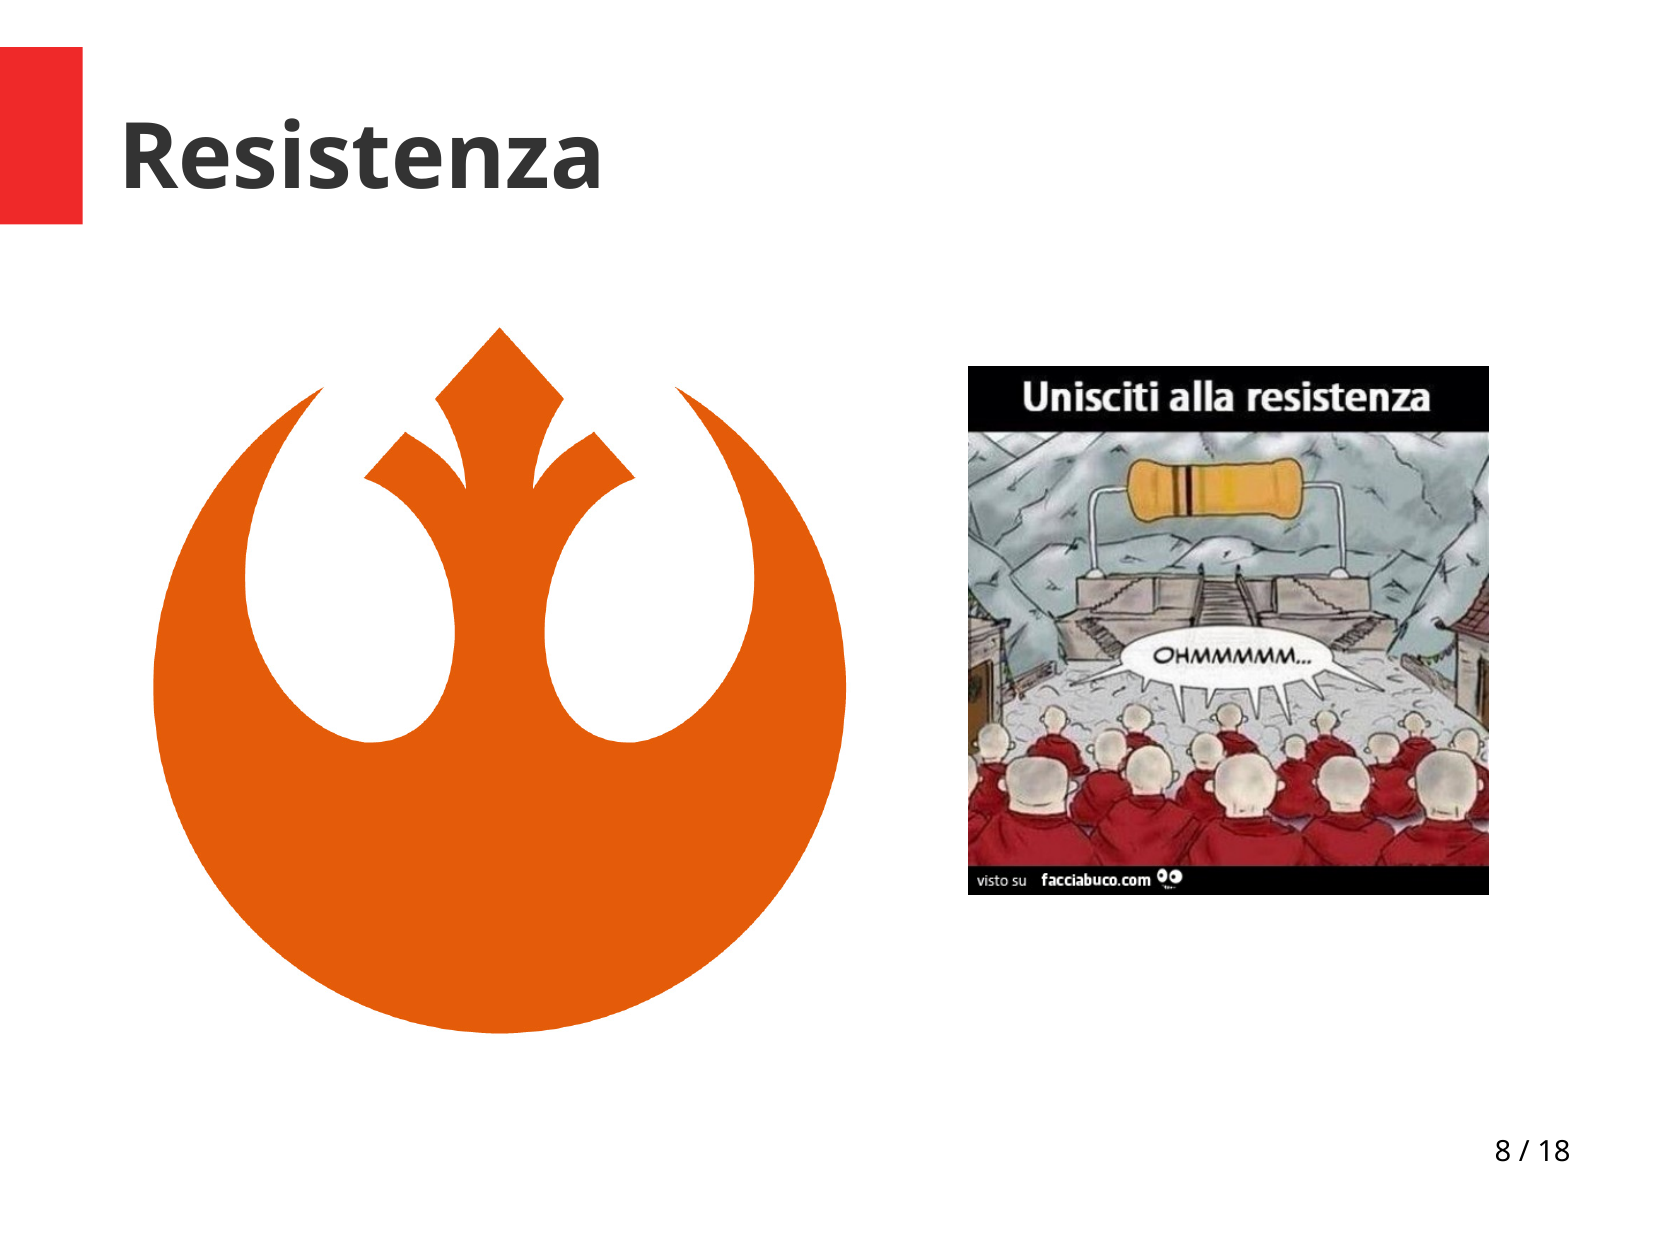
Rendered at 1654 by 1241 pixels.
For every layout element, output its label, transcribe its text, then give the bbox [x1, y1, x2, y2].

picture [144, 297, 851, 1063]
title Resistenza [118, 49, 1571, 257]
picture [968, 366, 1489, 895]
